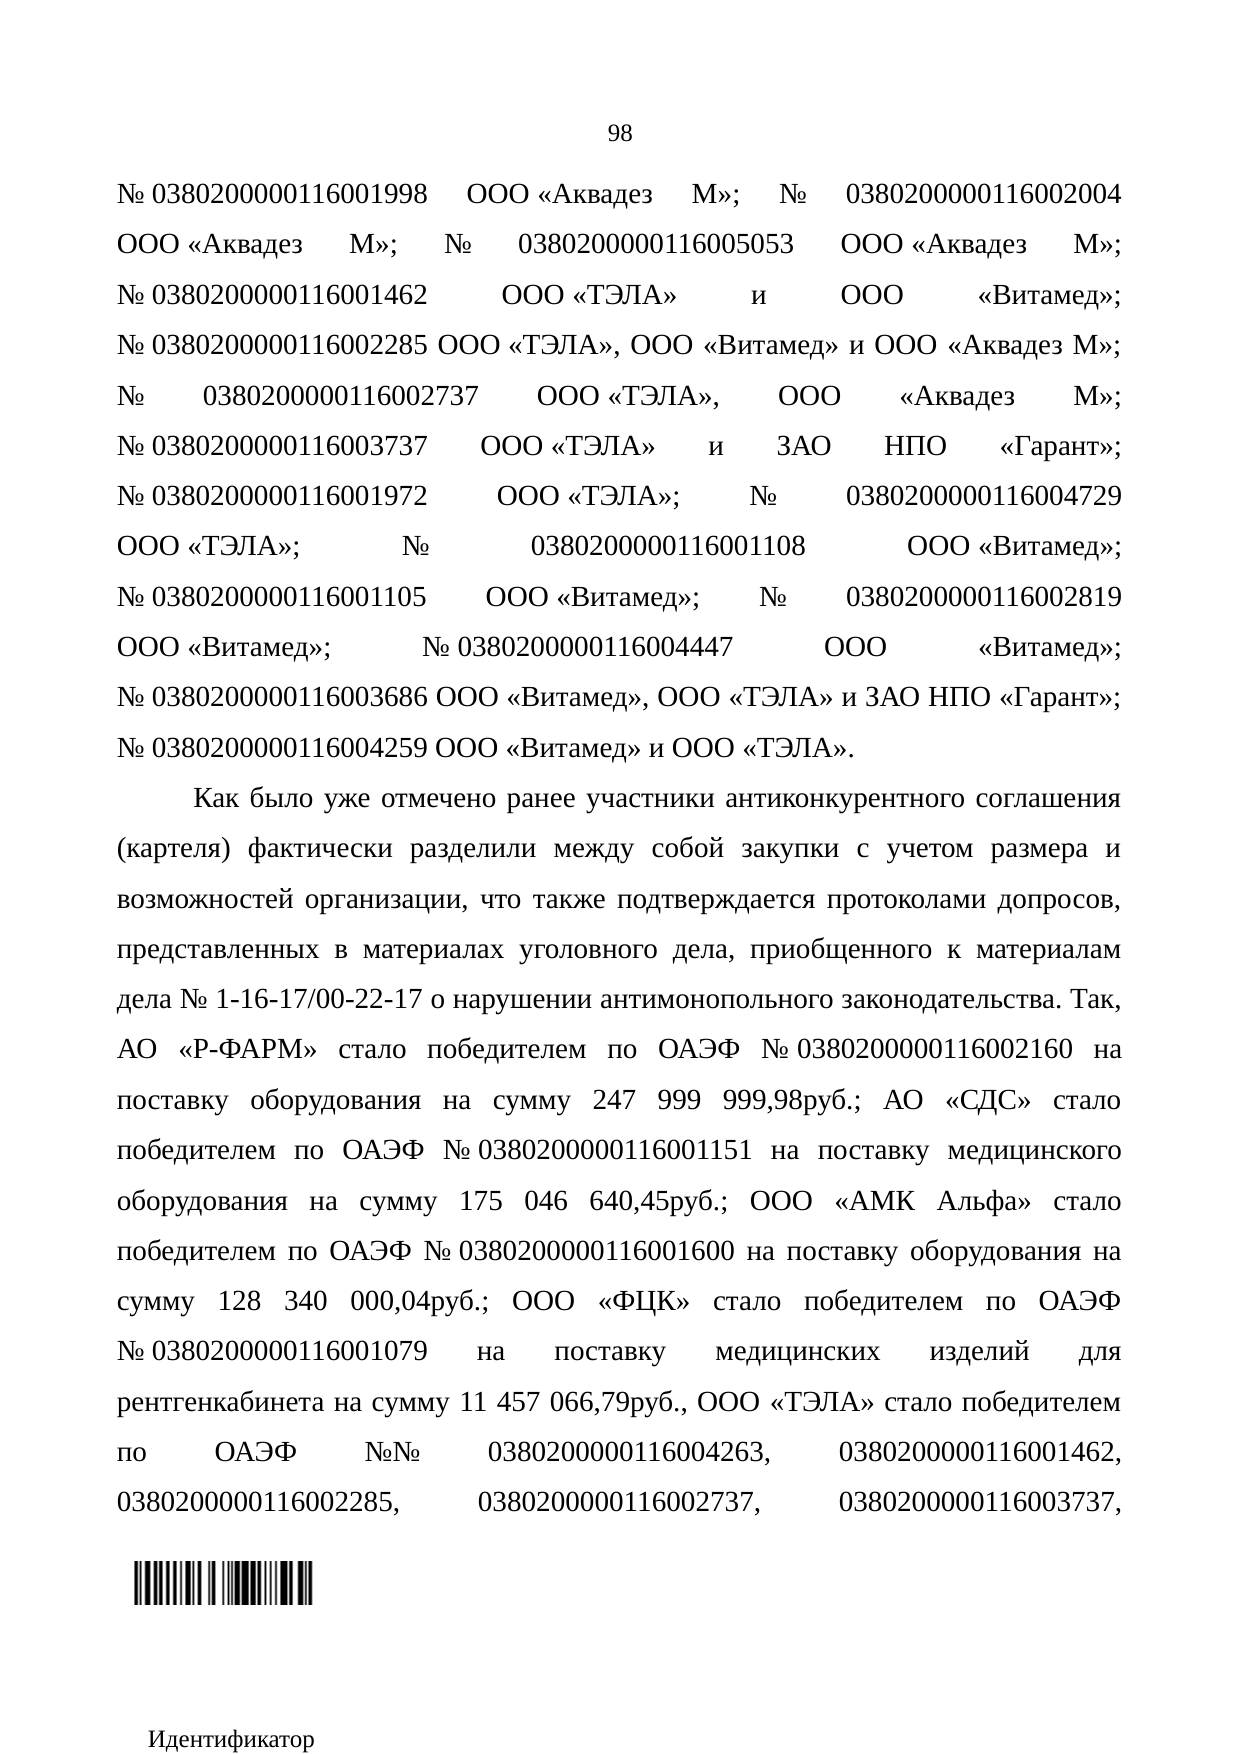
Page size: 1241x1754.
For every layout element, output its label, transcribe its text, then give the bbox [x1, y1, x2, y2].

text Как было уже отмечено ранее участники антиконкурентного соглашения (картеля) фактически разделили между собой закупки с учетом размера и возможностей организации, что также подтверждается протоколами допросов, представленных в материалах уголовного дела, приобщенного к материалам дела № 1-16-17/00-22-17 о нарушении антимонопольного законодательства. Так, АО «Р-ФАРМ» стало победителем по ОАЭФ № 0380200000116002160 на поставку оборудования на сумму 247 999 999,98руб.; АО «СДС» стало победителем по ОАЭФ № 0380200000116001151 на поставку медицинского оборудования на сумму 175 046 640,45руб.; ООО «АМК Альфа» стало победителем по ОАЭФ № 0380200000116001600 на поставку оборудования на сумму 128 340 000,04руб.; ООО «ФЦК» стало победителем по ОАЭФ № 0380200000116001079 на поставку медицинских изделий для рентгенкабинета на сумму 11 457 066,79руб., ООО «ТЭЛА» стало победителем по ОАЭФ №№ 0380200000116004263, 0380200000116001462, 0380200000116002285, 0380200000116002737, 0380200000116003737, [117, 780, 1122, 1518]
text № 0380200000116001998 ООО «Аквадез М»; № 0380200000116002004 ООО «Аквадез М»; № 0380200000116005053 ООО «Аквадез М»; № 0380200000116001462 ООО «ТЭЛА» и ООО «Витамед»;№ 0380200000116002285 ООО «ТЭЛА», ООО «Витамед» и ООО «Аквадез М»; № 0380200000116002737 ООО «ТЭЛА», ООО «Аквадез М»; № 0380200000116003737 ООО «ТЭЛА» и ЗАО НПО «Гарант»; № 0380200000116001972 ООО «ТЭЛА»; № 0380200000116004729 ООО «ТЭЛА»; № 0380200000116001108 ООО «Витамед»; № 0380200000116001105 ООО «Витамед»; № 0380200000116002819 ООО «Витамед»; № 0380200000116004447 ООО «Витамед»; № 0380200000116003686 ООО «Витамед», ООО «ТЭЛА» и ЗАО НПО «Гарант»; № 0380200000116004259 ООО «Витамед» и ООО «ТЭЛА». [117, 176, 1122, 763]
picture [119, 1561, 329, 1605]
